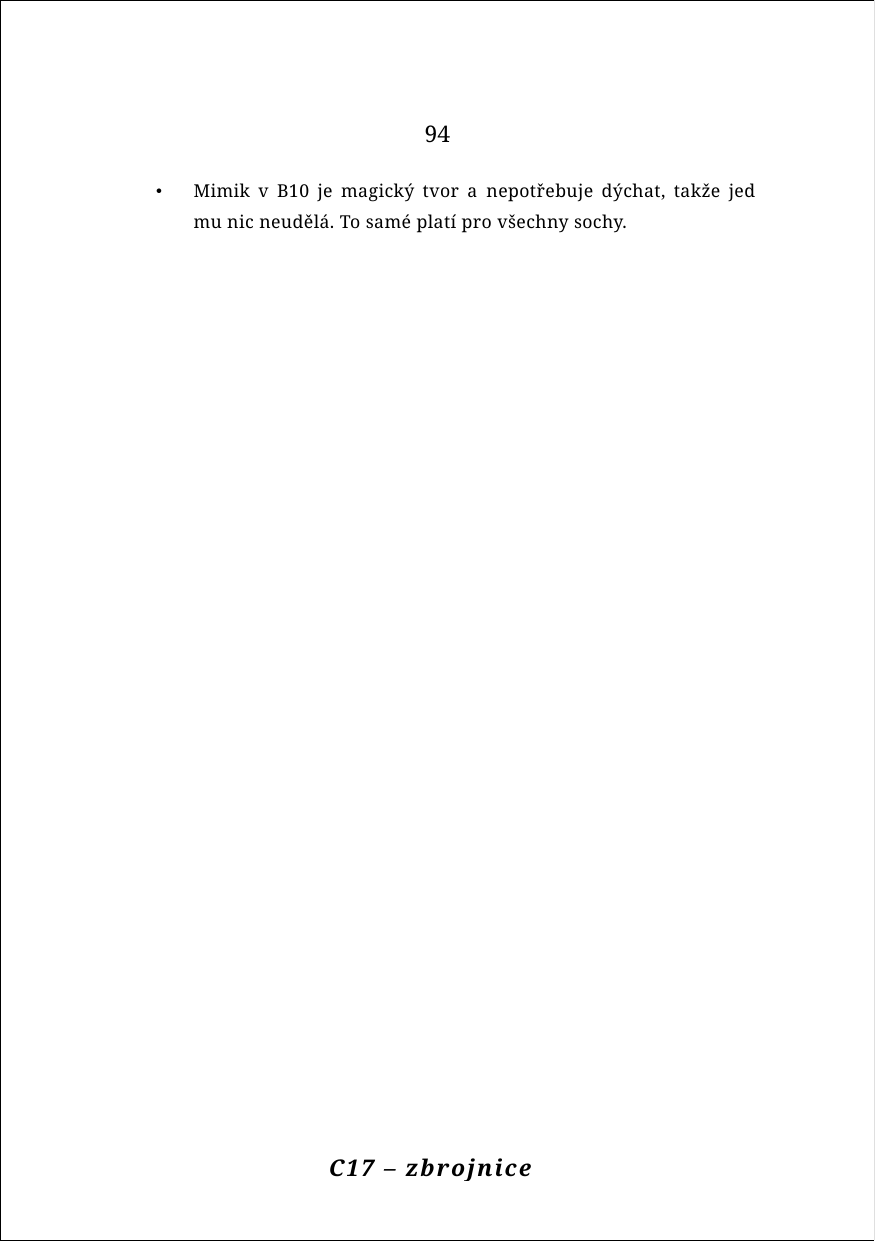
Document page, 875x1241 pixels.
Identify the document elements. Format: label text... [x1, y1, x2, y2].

list Mimik v⁠ B10 je magický tvor a⁠ nepotřebuje dýchat, takže jed mu nic neudělá. To samé platí pro všechny sochy. [156, 179, 756, 233]
